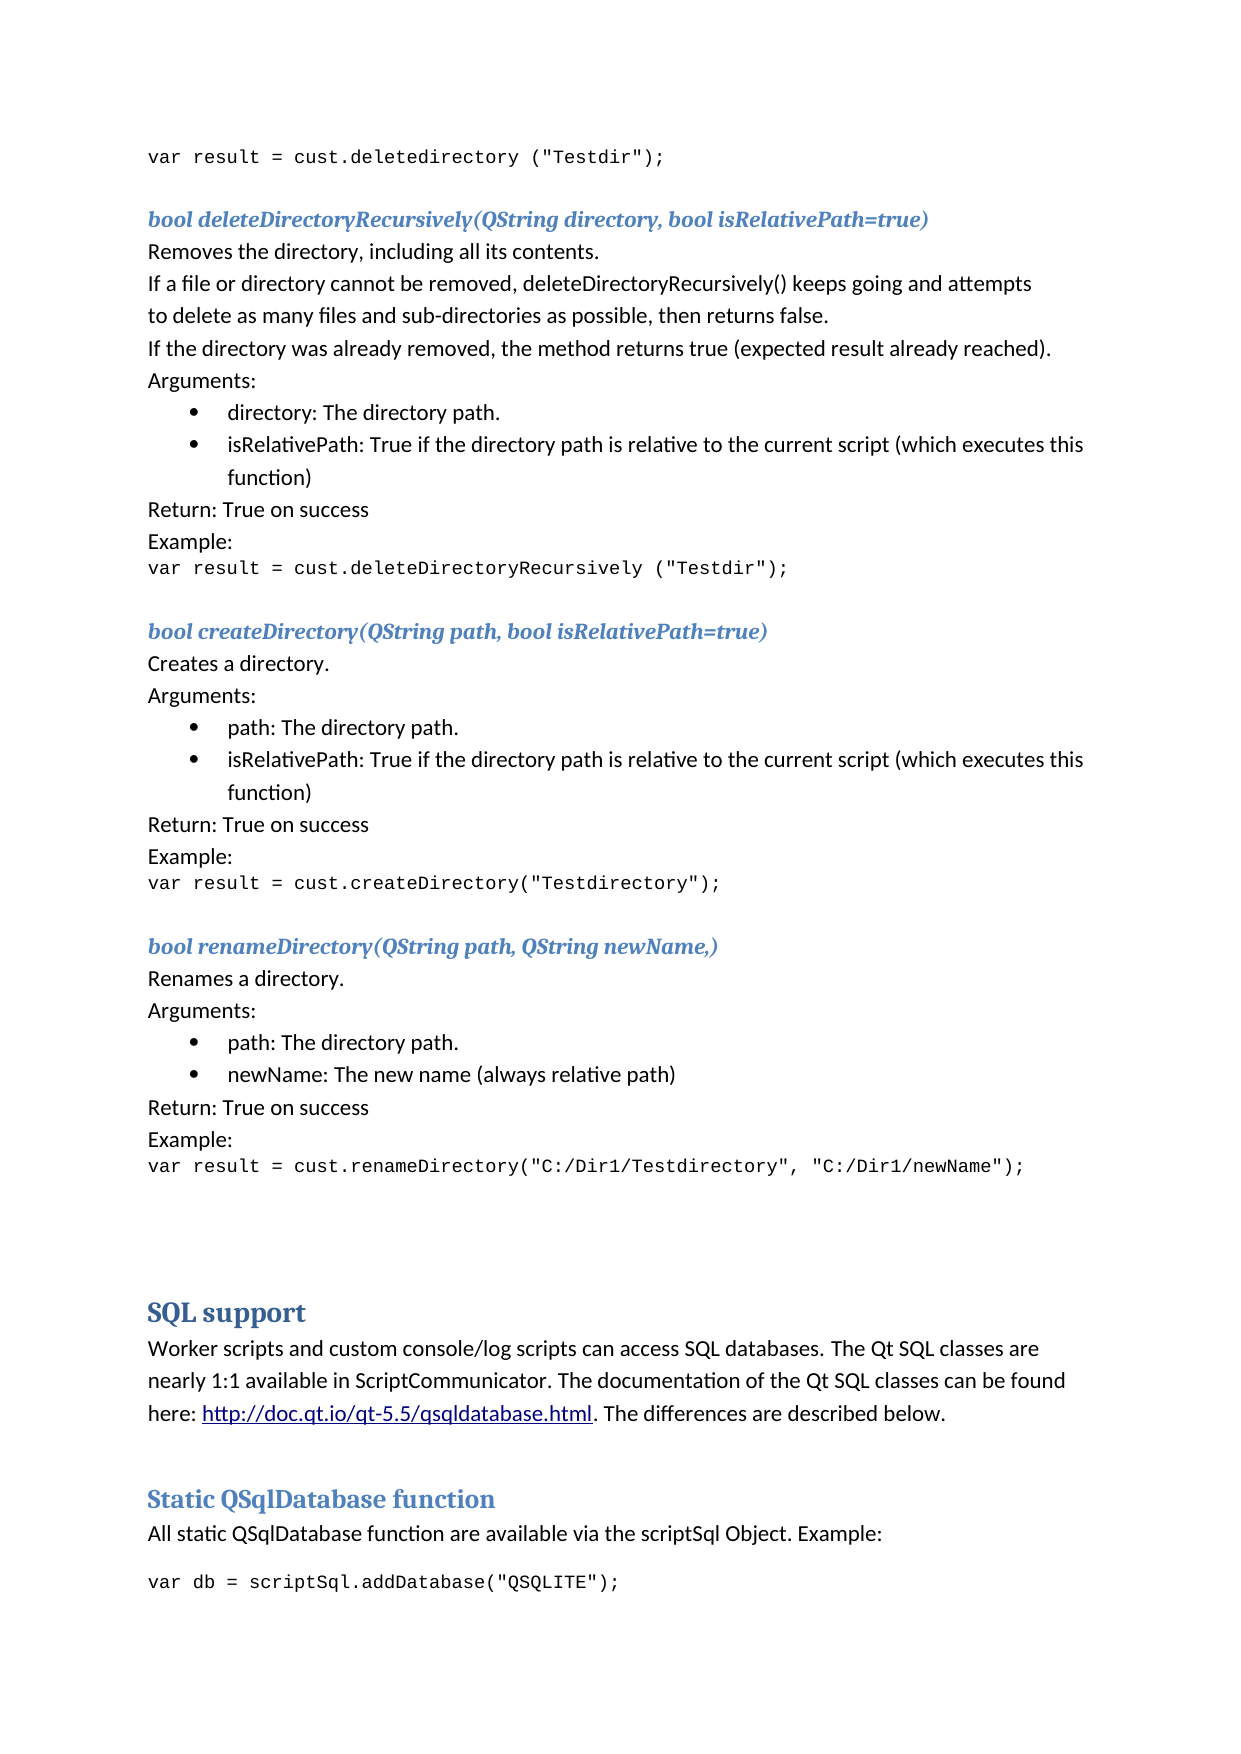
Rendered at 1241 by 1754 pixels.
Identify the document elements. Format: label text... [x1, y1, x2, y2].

text var result = cust.deleteDirectoryRecursively ("Testdir"); [148, 559, 1093, 580]
subtitle Static QSqlDatabase function [148, 1484, 1093, 1515]
text If a file or directory cannot be removed, deleteDirectoryRecursively() keeps going and attempts [148, 269, 1093, 297]
text Arguments: [148, 996, 1093, 1024]
text If the directory was already removed, the method returns true (expected result already reached). [148, 334, 1093, 362]
text Renames a directory. [148, 964, 1093, 992]
text Removes the directory, including all its contents. [148, 237, 1093, 265]
list isRelativePath: True if the directory path is relative to the current script (which executes this function) [190, 430, 1093, 491]
text Worker scripts and custom console/log scripts can access SQL databases. The Qt SQL classes are nearly 1:1 available in ScriptCommunicator. The documentation of the Qt SQL classes can be found here: http://doc.qt.io/qt-5.5/qsqldatabase.html. The differences are described below. [148, 1334, 1093, 1427]
text Example: [148, 527, 1093, 555]
text var result = cust.createDirectory("Testdirectory"); [148, 874, 1093, 895]
text Example: [148, 1125, 1093, 1153]
list newName: The new name (always relative path) [190, 1060, 1093, 1088]
subtitle bool createDirectory(QString path, bool isRelativePath=true) [148, 619, 1093, 645]
list isRelativePath: True if the directory path is relative to the current script (which executes this function) [190, 745, 1093, 806]
text Creates a directory. [148, 649, 1093, 677]
subtitle SQL support [148, 1296, 1093, 1329]
text var db = scriptSql.addDatabase("QSQLITE"); [148, 1573, 1093, 1594]
text Arguments: [148, 366, 1093, 394]
subtitle bool renameDirectory(QString path, QString newName,) [148, 934, 1093, 960]
text Return: True on success [148, 495, 1093, 523]
text Arguments: [148, 681, 1093, 709]
text Example: [148, 842, 1093, 870]
list directory: The directory path. [190, 398, 1093, 426]
list path: The directory path. [190, 713, 1093, 741]
text Return: True on success [148, 810, 1093, 838]
text var result = cust.deletedirectory ("Testdir"); [148, 148, 1093, 169]
text Return: True on success [148, 1093, 1093, 1121]
text var result = cust.renameDirectory("C:/Dir1/Testdirectory", "C:/Dir1/newName"); [148, 1157, 1093, 1178]
text to delete as many files and sub-directories as possible, then returns false. [148, 302, 1093, 330]
subtitle bool deleteDirectoryRecursively(QString directory, bool isRelativePath=true) [148, 207, 1093, 233]
text All static QSqlDatabase function are available via the scriptSql Object. Example: [148, 1519, 1093, 1548]
list path: The directory path. [190, 1028, 1093, 1056]
